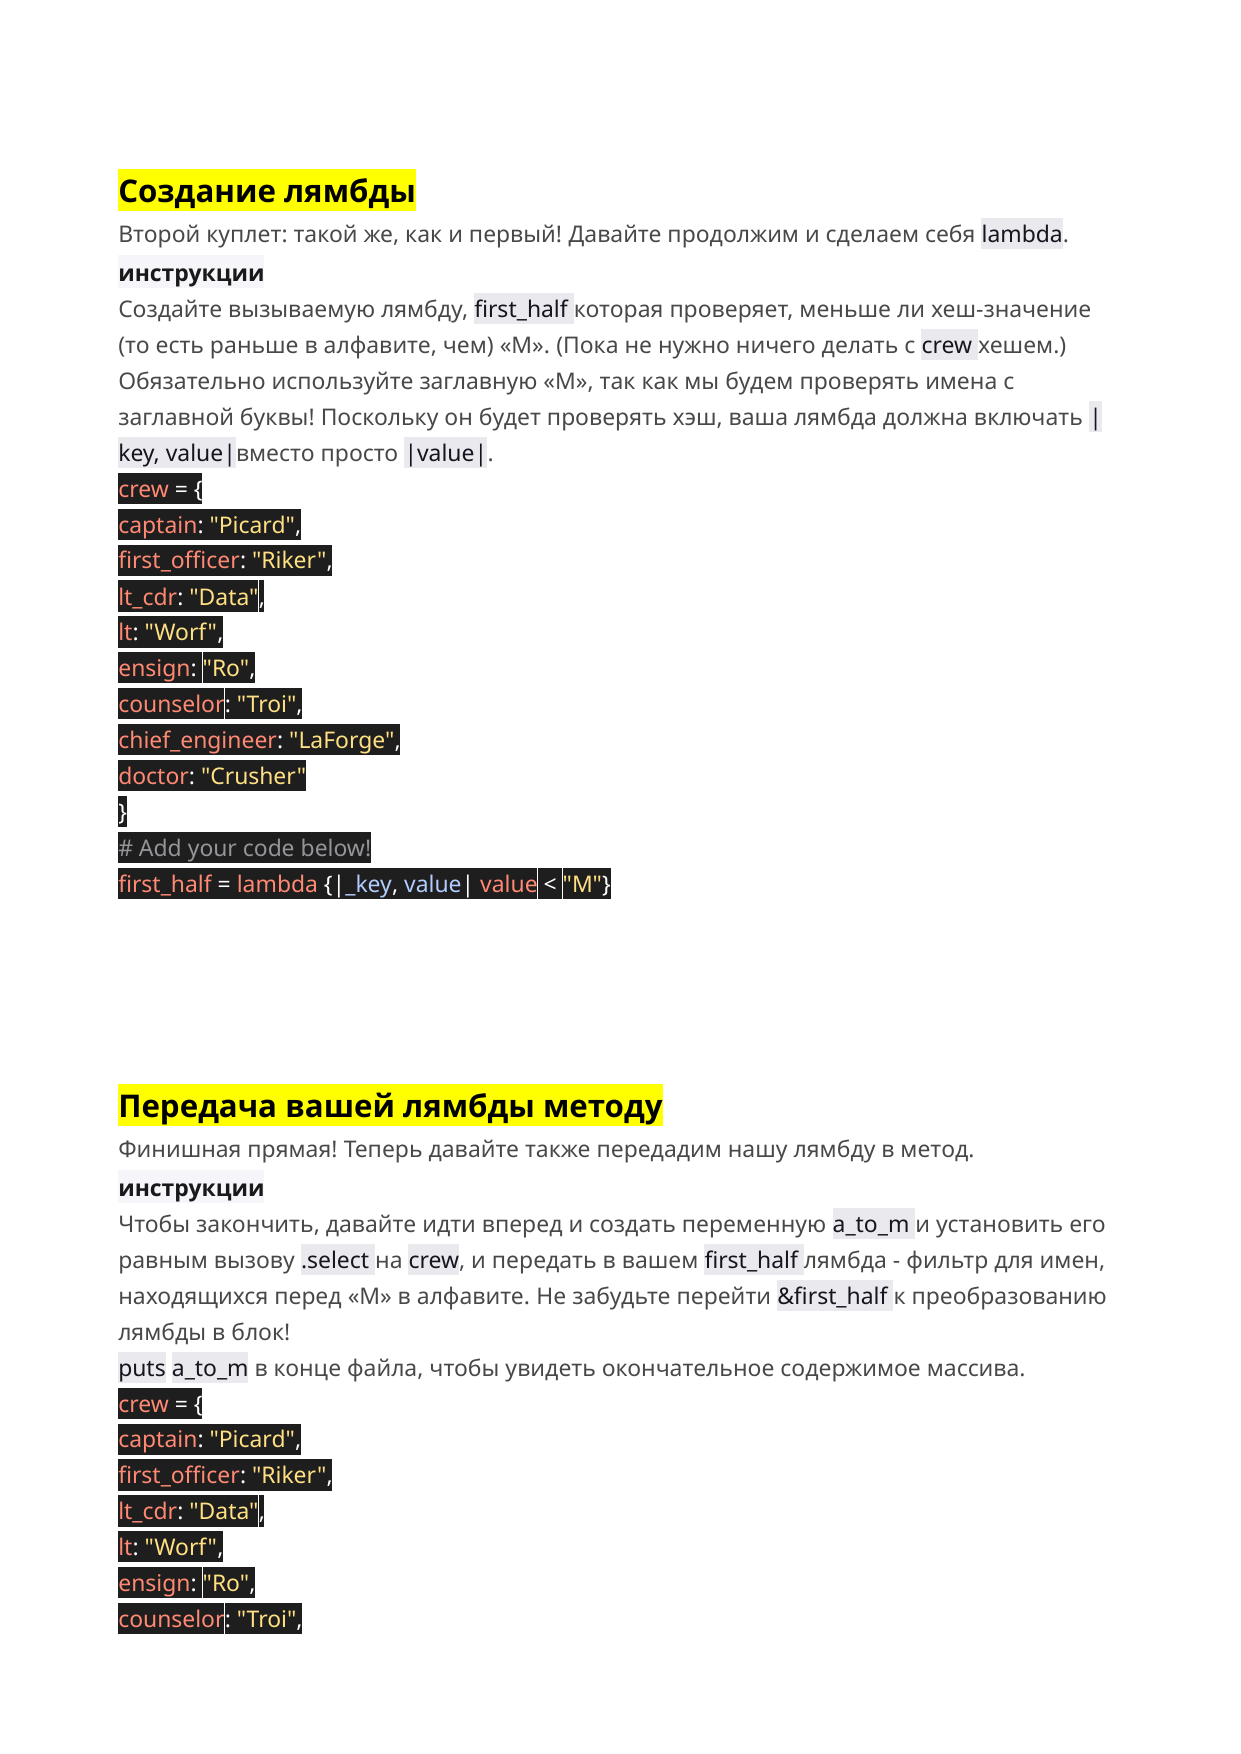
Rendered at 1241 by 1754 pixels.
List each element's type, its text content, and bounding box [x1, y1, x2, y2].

text # Add your code below! [118, 832, 1122, 863]
text lt_cdr: "Data", [118, 1495, 1122, 1527]
text lt_cdr: "Data", [118, 580, 1122, 612]
text counselor: "Troi", [118, 688, 1122, 719]
text Второй куплет: такой же, как и первый! Давайте продолжим и сделаем себя lambda. [118, 218, 1122, 249]
text } [118, 796, 1122, 827]
text Передача вашей лямбды методу [118, 1083, 1122, 1126]
text crew = { [118, 473, 1122, 504]
subtitle инструкции [118, 1168, 1122, 1203]
text counselor: "Troi", [118, 1603, 1122, 1634]
text captain: "Picard", [118, 508, 1122, 540]
text crew = { [118, 1387, 1122, 1419]
text lt: "Worf", [118, 616, 1122, 648]
text Создайте вызываемую лямбду, first_half которая проверяет, меньше ли хеш-значение (то есть раньше в алфавите, чем) «M». (Пока не нужно ничего делать с crew хешем.) Обязательно используйте заглавную «M», так как мы будем проверять имена с заглавной буквы! Поскольку он будет проверять хэш, ваша лямбда должна включать |key, value|вместо просто |value|. [118, 293, 1122, 468]
text captain: "Picard", [118, 1423, 1122, 1455]
text Чтобы закончить, давайте идти вперед и создать переменную a_to_m и установить его равным вызову .select на crew, и передать в вашем first_half лямбда - фильтр для имен, находящихся перед «М» в алфавите. Не забудьте перейти &first_half к преобразованию лямбды в блок! [118, 1208, 1122, 1347]
text first_officer: "Riker", [118, 1459, 1122, 1491]
text chief_engineer: "LaForge", [118, 724, 1122, 755]
text ensign: "Ro", [118, 1567, 1122, 1598]
text doctor: "Crusher" [118, 760, 1122, 791]
text first_officer: "Riker", [118, 544, 1122, 576]
text lt: "Worf", [118, 1531, 1122, 1562]
text ensign: "Ro", [118, 652, 1122, 683]
text Финишная прямая! Теперь давайте также передадим нашу лямбду в метод. [118, 1132, 1122, 1164]
text puts a_to_m в конце файла, чтобы увидеть окончательное содержимое массива. [118, 1352, 1122, 1383]
text first_half = lambda {|_key, value| value < "M"} [118, 868, 1122, 899]
subtitle инструкции [118, 253, 1122, 288]
text Создание лямбды [118, 169, 1122, 211]
